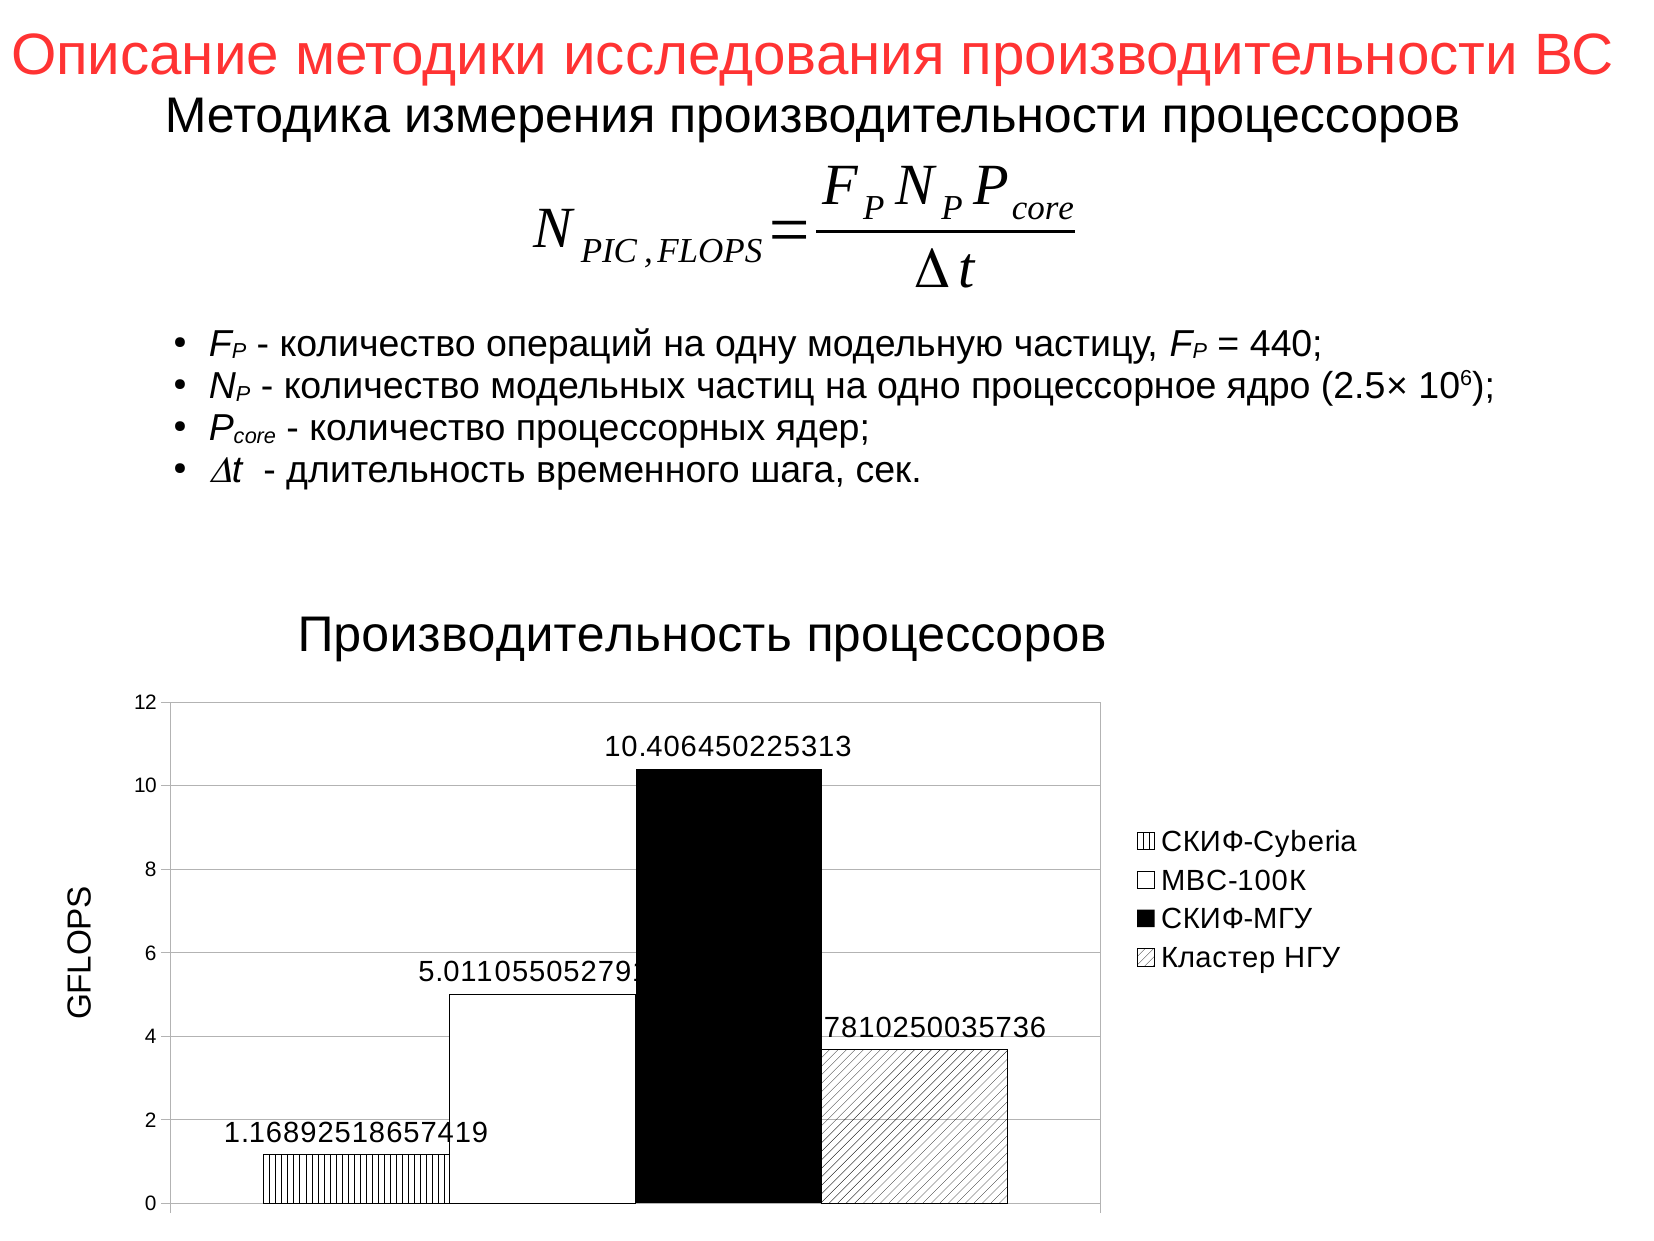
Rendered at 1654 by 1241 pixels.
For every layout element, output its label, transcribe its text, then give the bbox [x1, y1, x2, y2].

chart [24, 570, 1381, 1229]
text_box FP - количество операций на одну модельную частицу, FP = 440; NP - количество модельных частиц на одно процессорное ядро (2.5× 106); Pcore - количество процессорных ядер; Dt - длительность временного шага, сек. [158, 315, 1531, 544]
title Описание методики исследования производительности ВС Методика измерения производительности процессоров [0, 0, 1636, 186]
chart [525, 153, 1085, 301]
